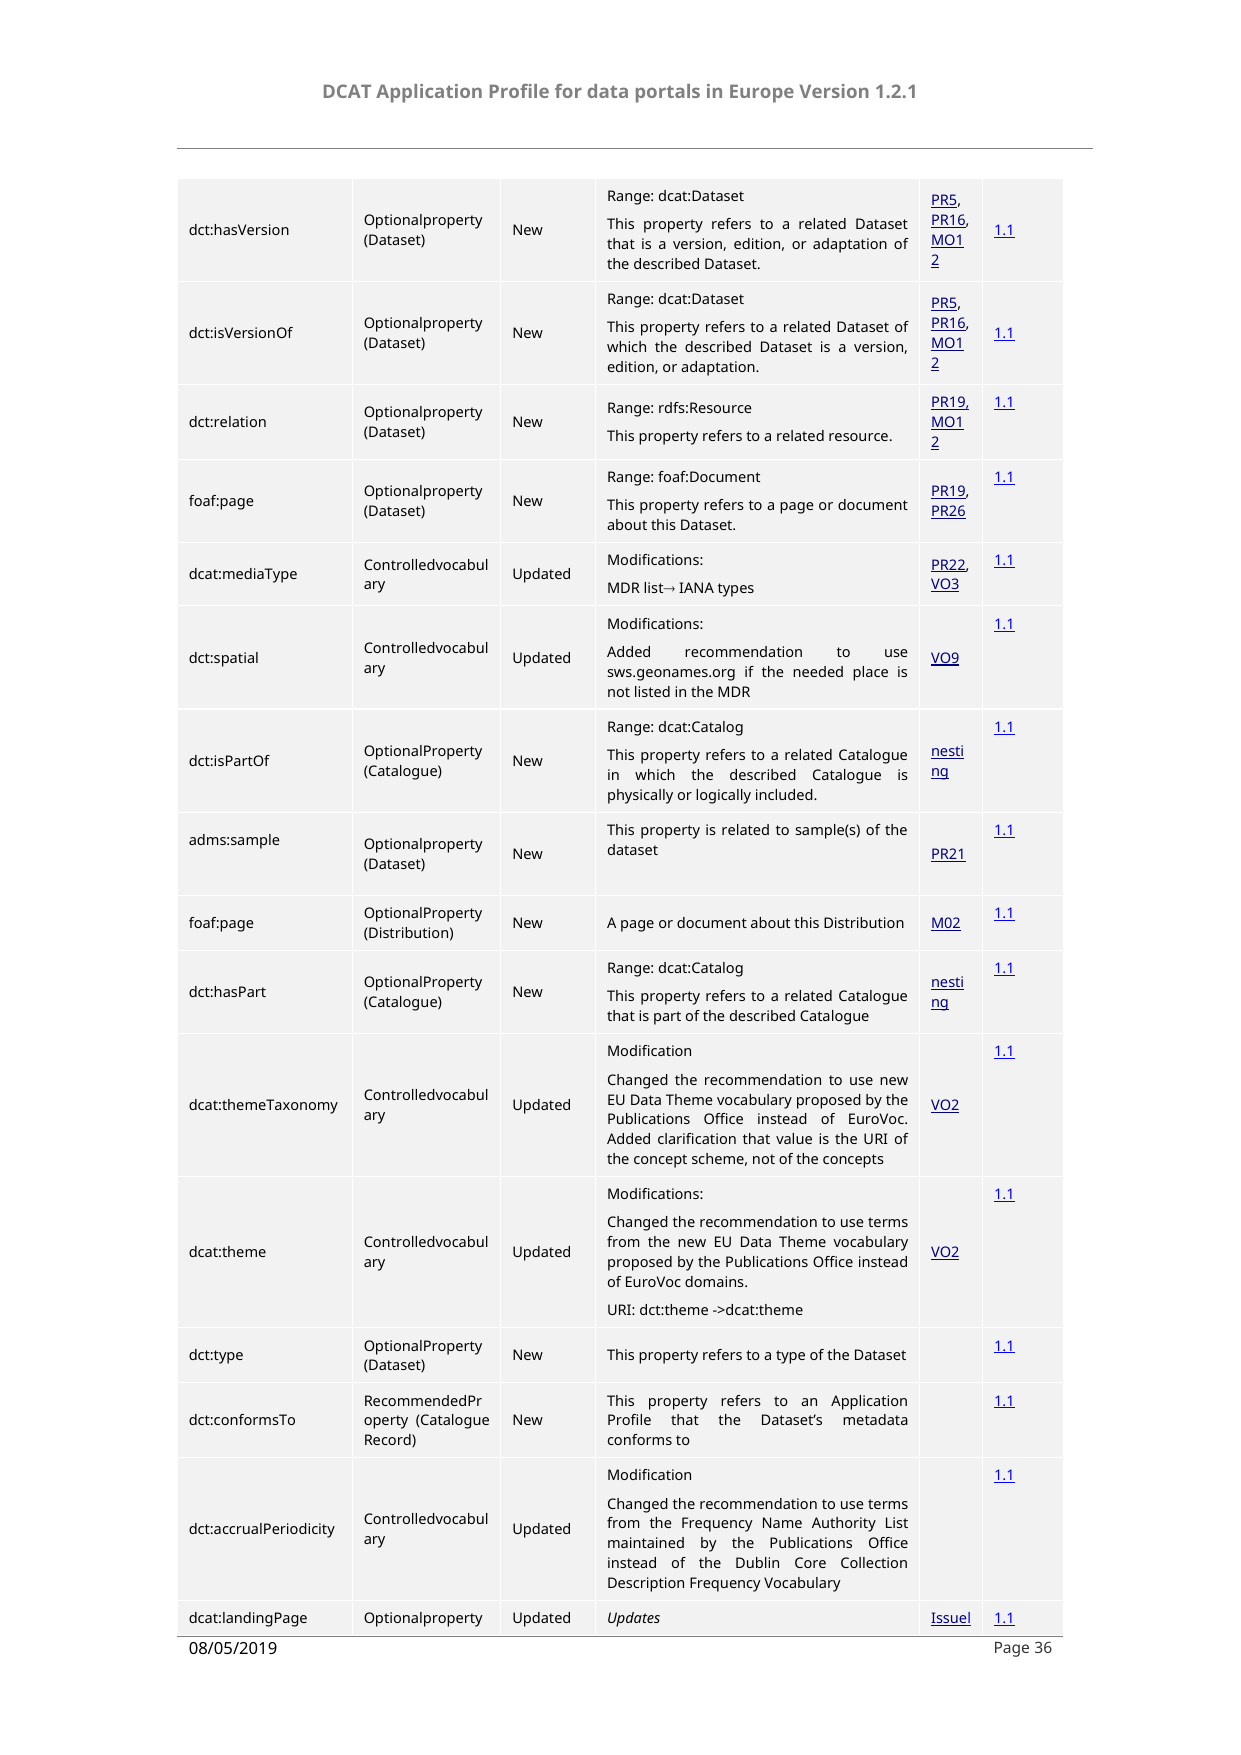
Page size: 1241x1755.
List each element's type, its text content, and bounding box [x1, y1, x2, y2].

table_cell 1.1 [983, 543, 1063, 605]
table_cell New [501, 896, 595, 950]
table_cell New [501, 951, 595, 1033]
table_cell Updates [596, 1601, 919, 1635]
table_cell Optionalproperty [353, 1601, 500, 1635]
table_cell 1.1 [983, 813, 1063, 895]
table_cell Range: foaf:Document This property refers to a page or document about this Dataset. [596, 460, 919, 542]
table_cell 1.1 [983, 951, 1063, 1033]
table_cell Range: dcat:Catalog This property refers to a related Catalogue that is part of the described Catalogue [596, 951, 919, 1033]
table_cell dcat:landingPage [178, 1601, 352, 1635]
table_cell 1.1 [983, 710, 1063, 812]
table_cell This property refers to a type of the Dataset [596, 1328, 919, 1382]
table_cell dct:accrualPeriodicity [178, 1458, 352, 1600]
table_cell PR5, PR16, MO12 [920, 282, 982, 384]
table_cell VO2 [920, 1034, 982, 1176]
table_cell Controlledvocabulary [353, 1177, 500, 1327]
table_cell Range: rdfs:Resource This property refers to a related resource. [596, 385, 919, 459]
table_cell 1.1 [983, 1383, 1063, 1457]
table_cell New [501, 460, 595, 542]
table_cell dct:hasPart [178, 951, 352, 1033]
table_cell PR19, PR26 [920, 460, 982, 542]
table_cell OptionalProperty (Catalogue) [353, 951, 500, 1033]
table_cell Controlledvocabulary [353, 606, 500, 708]
table_cell dct:relation [178, 385, 352, 459]
table_cell dcat:mediaType [178, 543, 352, 605]
table_cell Modifications: Changed the recommendation to use terms from the new EU Data Theme vocabulary proposed by the Publications Office instead of EuroVoc domains. URI: dct:theme ->dcat:theme [596, 1177, 919, 1327]
table_cell Updated [501, 1458, 595, 1600]
table_cell Updated [501, 543, 595, 605]
table_cell PR22, VO3 [920, 543, 982, 605]
table_cell 1.1 [983, 606, 1063, 708]
table_cell 1.1 [983, 1328, 1063, 1382]
table_cell Updated [501, 1601, 595, 1635]
table_cell New [501, 385, 595, 459]
table_cell 1.1 [983, 179, 1063, 281]
table_cell Controlledvocabulary [353, 1458, 500, 1600]
table_cell Optionalproperty (Dataset) [353, 460, 500, 542]
table_cell [920, 1458, 982, 1600]
table_cell Modifications: MDR list IANA types [596, 543, 919, 605]
table_cell 1.1 [983, 1458, 1063, 1600]
table_cell Optionalproperty (Dataset) [353, 282, 500, 384]
table_cell PR5, PR16, MO12 [920, 179, 982, 281]
table_cell dct:isVersionOf [178, 282, 352, 384]
table_cell dcat:themeTaxonomy [178, 1034, 352, 1176]
table_cell New [501, 1383, 595, 1457]
table_cell Updated [501, 1177, 595, 1327]
table_cell PR21 [920, 813, 982, 895]
table_cell Issuel [920, 1601, 982, 1635]
table_cell RecommendedProperty (Catalogue Record) [353, 1383, 500, 1457]
table_cell 1.1 [983, 1034, 1063, 1176]
table_cell Optionalproperty (Dataset) [353, 179, 500, 281]
table_cell VO2 [920, 1177, 982, 1327]
table_cell dcat:theme [178, 1177, 352, 1327]
table_cell Range: dcat:Catalog This property refers to a related Catalogue in which the described Catalogue is physically or logically included. [596, 710, 919, 812]
table_cell New [501, 813, 595, 895]
table_cell OptionalProperty (Dataset) [353, 1328, 500, 1382]
table_cell dct:conformsTo [178, 1383, 352, 1457]
table_cell Modification Changed the recommendation to use terms from the Frequency Name Authority List maintained by the Publications Office instead of the Dublin Core Collection Description Frequency Vocabulary [596, 1458, 919, 1600]
table_cell [920, 1328, 982, 1382]
table_cell nesting [920, 951, 982, 1033]
table_cell M02 [920, 896, 982, 950]
table_cell 1.1 [983, 896, 1063, 950]
table_cell Optionalproperty (Dataset) [353, 385, 500, 459]
table_cell New [501, 179, 595, 281]
table_cell Controlledvocabulary [353, 543, 500, 605]
table_cell 1.1 [983, 460, 1063, 542]
table_cell dct:isPartOf [178, 710, 352, 812]
table_cell dct:spatial [178, 606, 352, 708]
table_cell VO9 [920, 606, 982, 708]
table_cell A page or document about this Distribution [596, 896, 919, 950]
table_cell [920, 1383, 982, 1457]
table_cell 1.1 [983, 1177, 1063, 1327]
table_cell Updated [501, 606, 595, 708]
table_cell 1.1 [983, 385, 1063, 459]
table_cell adms:sample [178, 813, 352, 895]
table_cell foaf:page [178, 896, 352, 950]
table_cell dct:type [178, 1328, 352, 1382]
table_cell This property refers to an Application Profile that the Dataset’s metadata conforms to [596, 1383, 919, 1457]
table_cell Controlledvocabulary [353, 1034, 500, 1176]
table_cell OptionalProperty (Distribution) [353, 896, 500, 950]
table_cell dct:hasVersion [178, 179, 352, 281]
table_cell Range: dcat:Dataset This property refers to a related Dataset of which the described Dataset is a version, edition, or adaptation. [596, 282, 919, 384]
table_cell OptionalProperty (Catalogue) [353, 710, 500, 812]
table_cell New [501, 1328, 595, 1382]
table_cell PR19, MO12 [920, 385, 982, 459]
table_cell nesting [920, 710, 982, 812]
table_cell 1.1 [983, 282, 1063, 384]
table_cell Optionalproperty (Dataset) [353, 813, 500, 895]
table_cell Modification Changed the recommendation to use new EU Data Theme vocabulary proposed by the Publications Office instead of EuroVoc. Added clarification that value is the URI of the concept scheme, not of the concepts [596, 1034, 919, 1176]
table_cell foaf:page [178, 460, 352, 542]
table_cell New [501, 282, 595, 384]
table_cell New [501, 710, 595, 812]
table_cell Range: dcat:Dataset This property refers to a related Dataset that is a version, edition, or adaptation of the described Dataset. [596, 179, 919, 281]
table_cell Modifications: Added recommendation to use sws.geonames.org if the needed place is not listed in the MDR [596, 606, 919, 708]
table_cell 1.1 [983, 1601, 1063, 1635]
table_cell This property is related to sample(s) of the dataset [596, 813, 919, 895]
table_cell Updated [501, 1034, 595, 1176]
